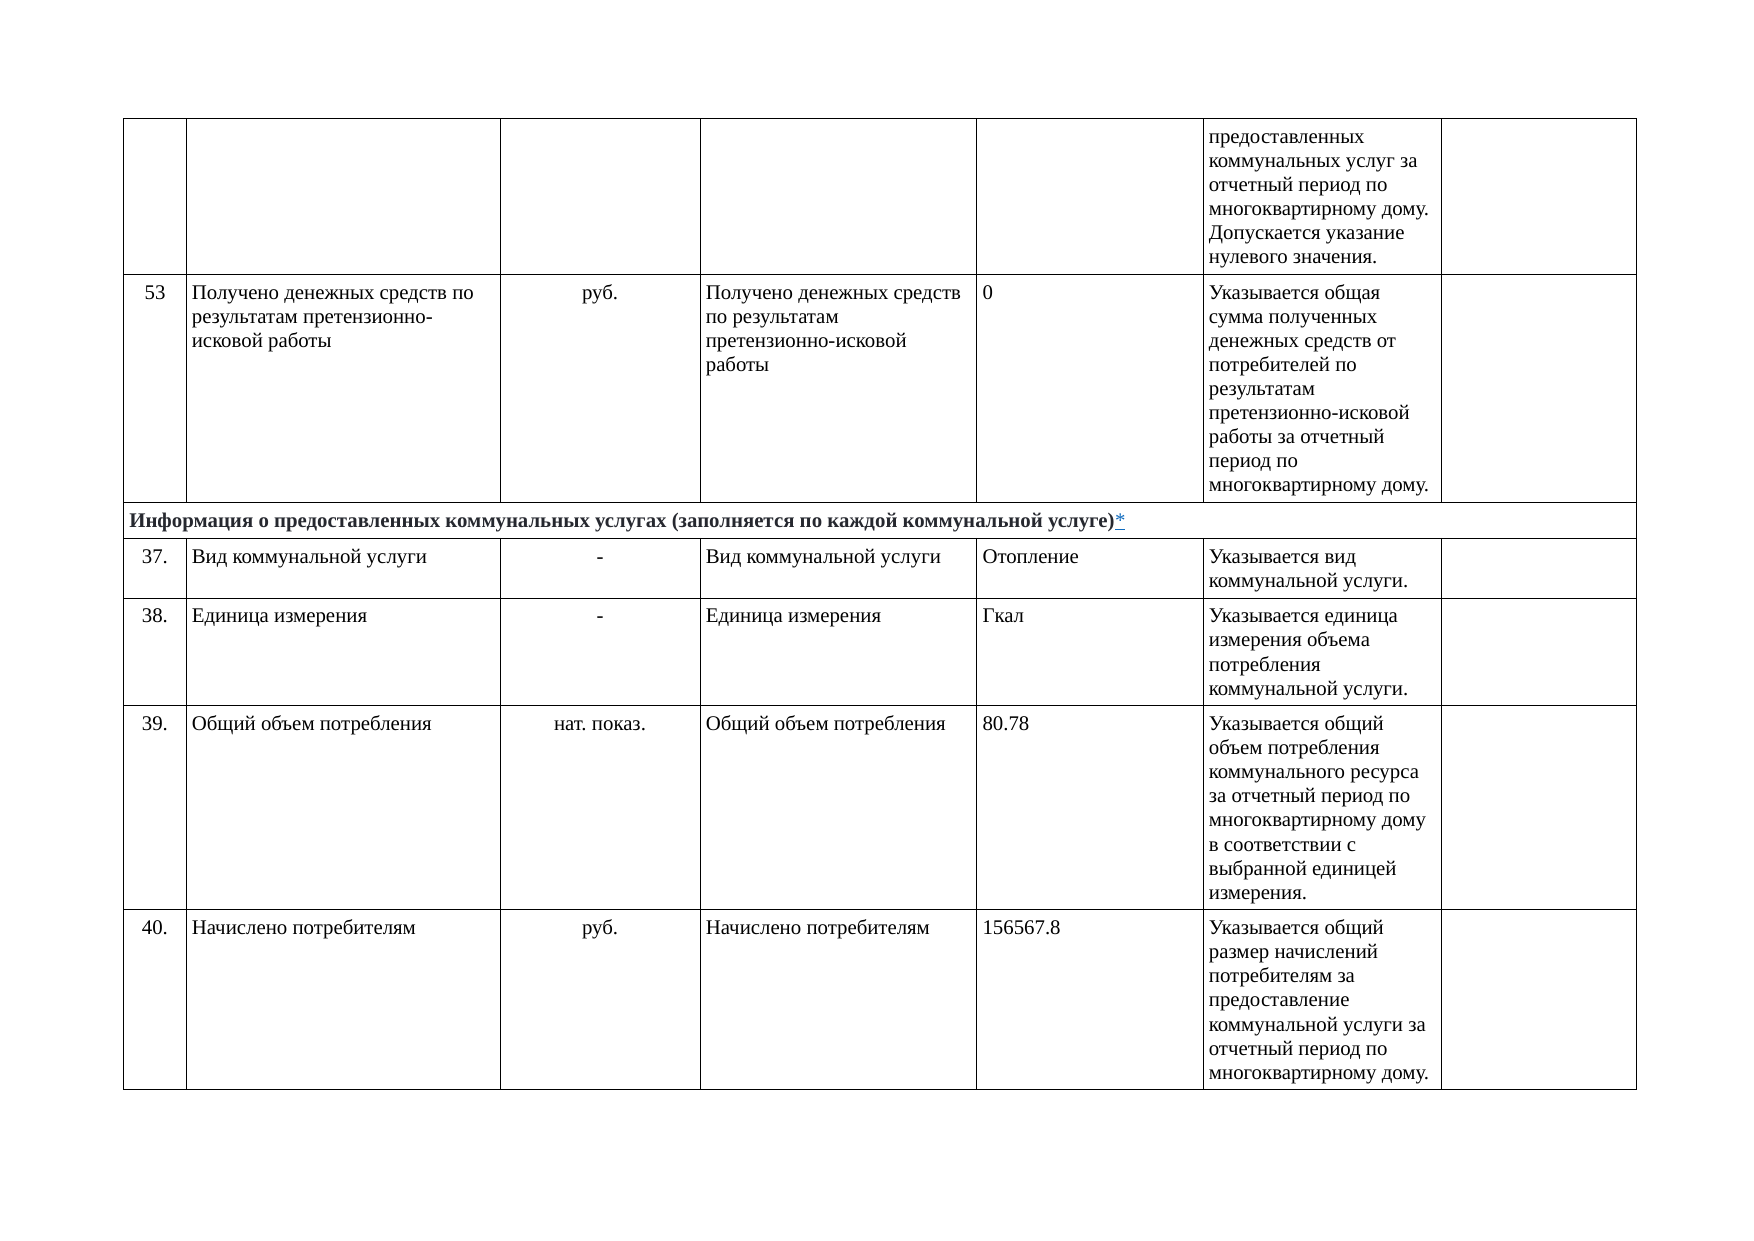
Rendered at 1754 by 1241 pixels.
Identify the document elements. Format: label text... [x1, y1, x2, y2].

table_cell Указывается общий размер начислений потребителям за предоставление коммунальной услуги за отчетный период по многоквартирному дому. [1204, 910, 1441, 1089]
table_cell 53 [124, 275, 186, 502]
table_cell [1442, 910, 1636, 1089]
table_cell 80,78 [977, 706, 1203, 909]
table_cell Получено денежных средств по результатам претензионно-исковой работы [187, 275, 500, 502]
table_cell Общий объем потребления [701, 706, 976, 909]
table_cell Информация о предоставленных коммунальных услугах (заполняется по каждой коммунальной услуге)* [124, 503, 1636, 538]
table_cell Единица измерения [701, 599, 976, 705]
table_cell Указывается общая сумма полученных денежных средств от потребителей по результатам претензионно-исковой работы за отчетный период по многоквартирному дому. [1204, 275, 1441, 502]
table_cell предоставленных коммунальных услуг за отчетный период по многоквартирному дому. Допускается указание нулевого значения. [1204, 119, 1441, 274]
table_cell 156567,8 [977, 910, 1203, 1089]
table_cell Общий объем потребления [187, 706, 500, 909]
table_cell Получено денежных средств по результатам претензионно-исковой работы [701, 275, 976, 502]
table_cell 40. [124, 910, 186, 1089]
table_cell - [501, 599, 700, 705]
table_cell Указывается единица измерения объема потребления коммунальной услуги. [1204, 599, 1441, 705]
table_cell [1442, 706, 1636, 909]
table_cell Отопление [977, 539, 1203, 597]
table_cell 38. [124, 599, 186, 705]
table_cell [701, 119, 976, 274]
table_cell руб. [501, 910, 700, 1089]
table_cell [501, 119, 700, 274]
table_cell Начислено потребителям [701, 910, 976, 1089]
table_cell 37. [124, 539, 186, 597]
table_cell Указывается общий объем потребления коммунального ресурса за отчетный период по многоквартирному дому в соответствии с выбранной единицей измерения. [1204, 706, 1441, 909]
table_cell [124, 119, 186, 274]
table_cell нат. показ. [501, 706, 700, 909]
table_cell Вид коммунальной услуги [701, 539, 976, 597]
table_cell [1442, 119, 1636, 274]
table_cell [1442, 599, 1636, 705]
table_cell [1442, 539, 1636, 597]
table_cell руб. [501, 275, 700, 502]
table_cell 39. [124, 706, 186, 909]
table_cell - [501, 539, 700, 597]
table_cell Единица измерения [187, 599, 500, 705]
table_cell [1442, 275, 1636, 502]
table_cell [977, 119, 1203, 274]
table_cell Начислено потребителям [187, 910, 500, 1089]
table_cell 0 [977, 275, 1203, 502]
table_cell Указывается вид коммунальной услуги. [1204, 539, 1441, 597]
table_cell Вид коммунальной услуги [187, 539, 500, 597]
table_cell [187, 119, 500, 274]
table_cell Гкал [977, 599, 1203, 705]
